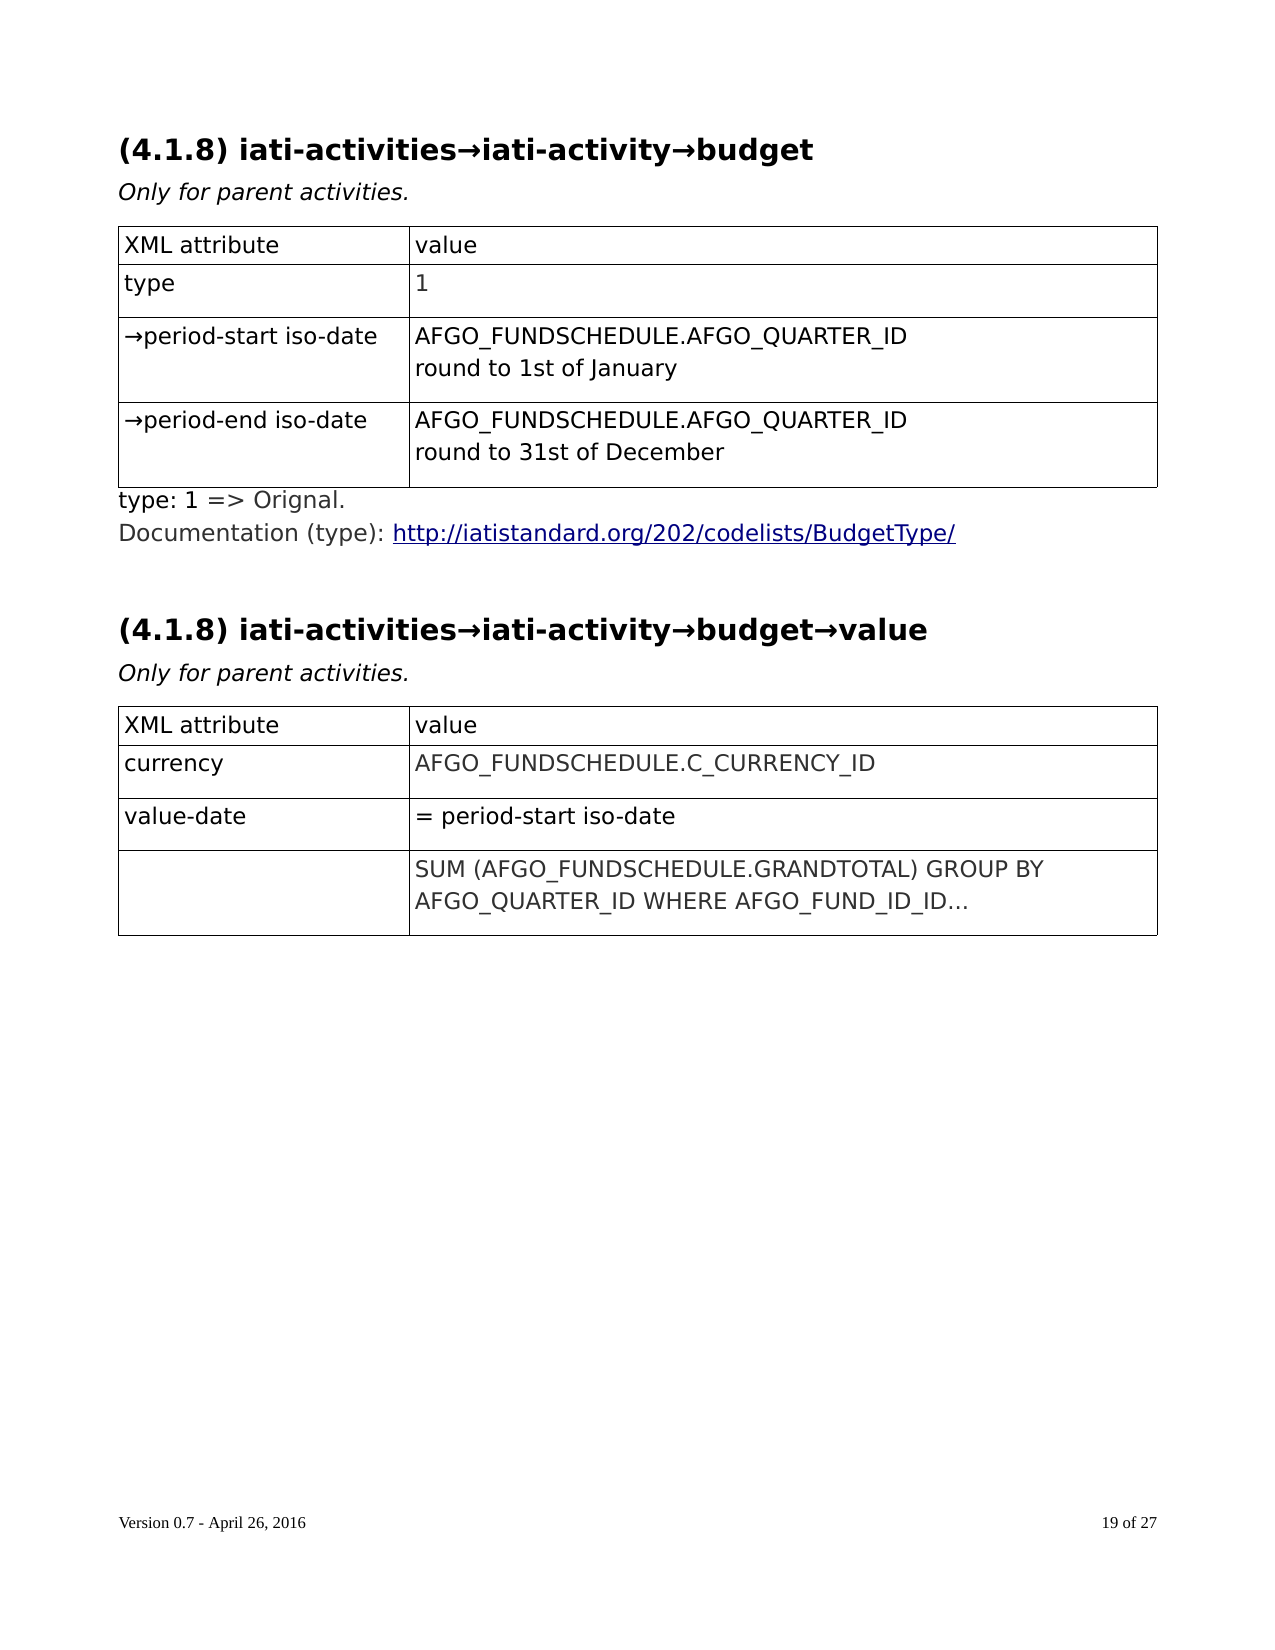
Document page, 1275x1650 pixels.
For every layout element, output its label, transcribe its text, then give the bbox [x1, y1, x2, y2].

table_cell type [119, 265, 409, 317]
table_cell currency [119, 746, 409, 797]
table_cell →period-end iso-date [119, 403, 409, 487]
table_cell AFGO_FUNDSCHEDULE.AFGO_QUARTER_ID round to 31st of December [410, 403, 1157, 487]
table_header value [410, 707, 1157, 745]
table_cell →period-start iso-date [119, 318, 409, 402]
table_cell [119, 851, 409, 935]
text Only for parent activities. [118, 660, 1157, 687]
text type: 1 => Orignal. Documentation (type): http://iatistandard.org/202/codelists/BudgetType/ [118, 488, 1157, 547]
text Only for parent activities. [118, 179, 1157, 206]
table_header XML attribute [119, 707, 409, 745]
table_cell value-date [119, 799, 409, 850]
subtitle (4.1.8) iati-activities→iati-activity→budget [118, 133, 1157, 167]
table_cell = period-start iso-date [410, 799, 1157, 850]
table_cell AFGO_FUNDSCHEDULE.C_CURRENCY_ID [410, 746, 1157, 797]
table_cell SUM (AFGO_FUNDSCHEDULE.GRANDTOTAL) GROUP BY AFGO_QUARTER_ID WHERE AFGO_FUND_ID_ID... [410, 851, 1157, 935]
table_header value [410, 227, 1157, 264]
table_cell AFGO_FUNDSCHEDULE.AFGO_QUARTER_ID round to 1st of January [410, 318, 1157, 402]
subtitle (4.1.8) iati-activities→iati-activity→budget→value [118, 613, 1157, 647]
table_header XML attribute [119, 227, 409, 264]
table_cell 1 [410, 265, 1157, 317]
